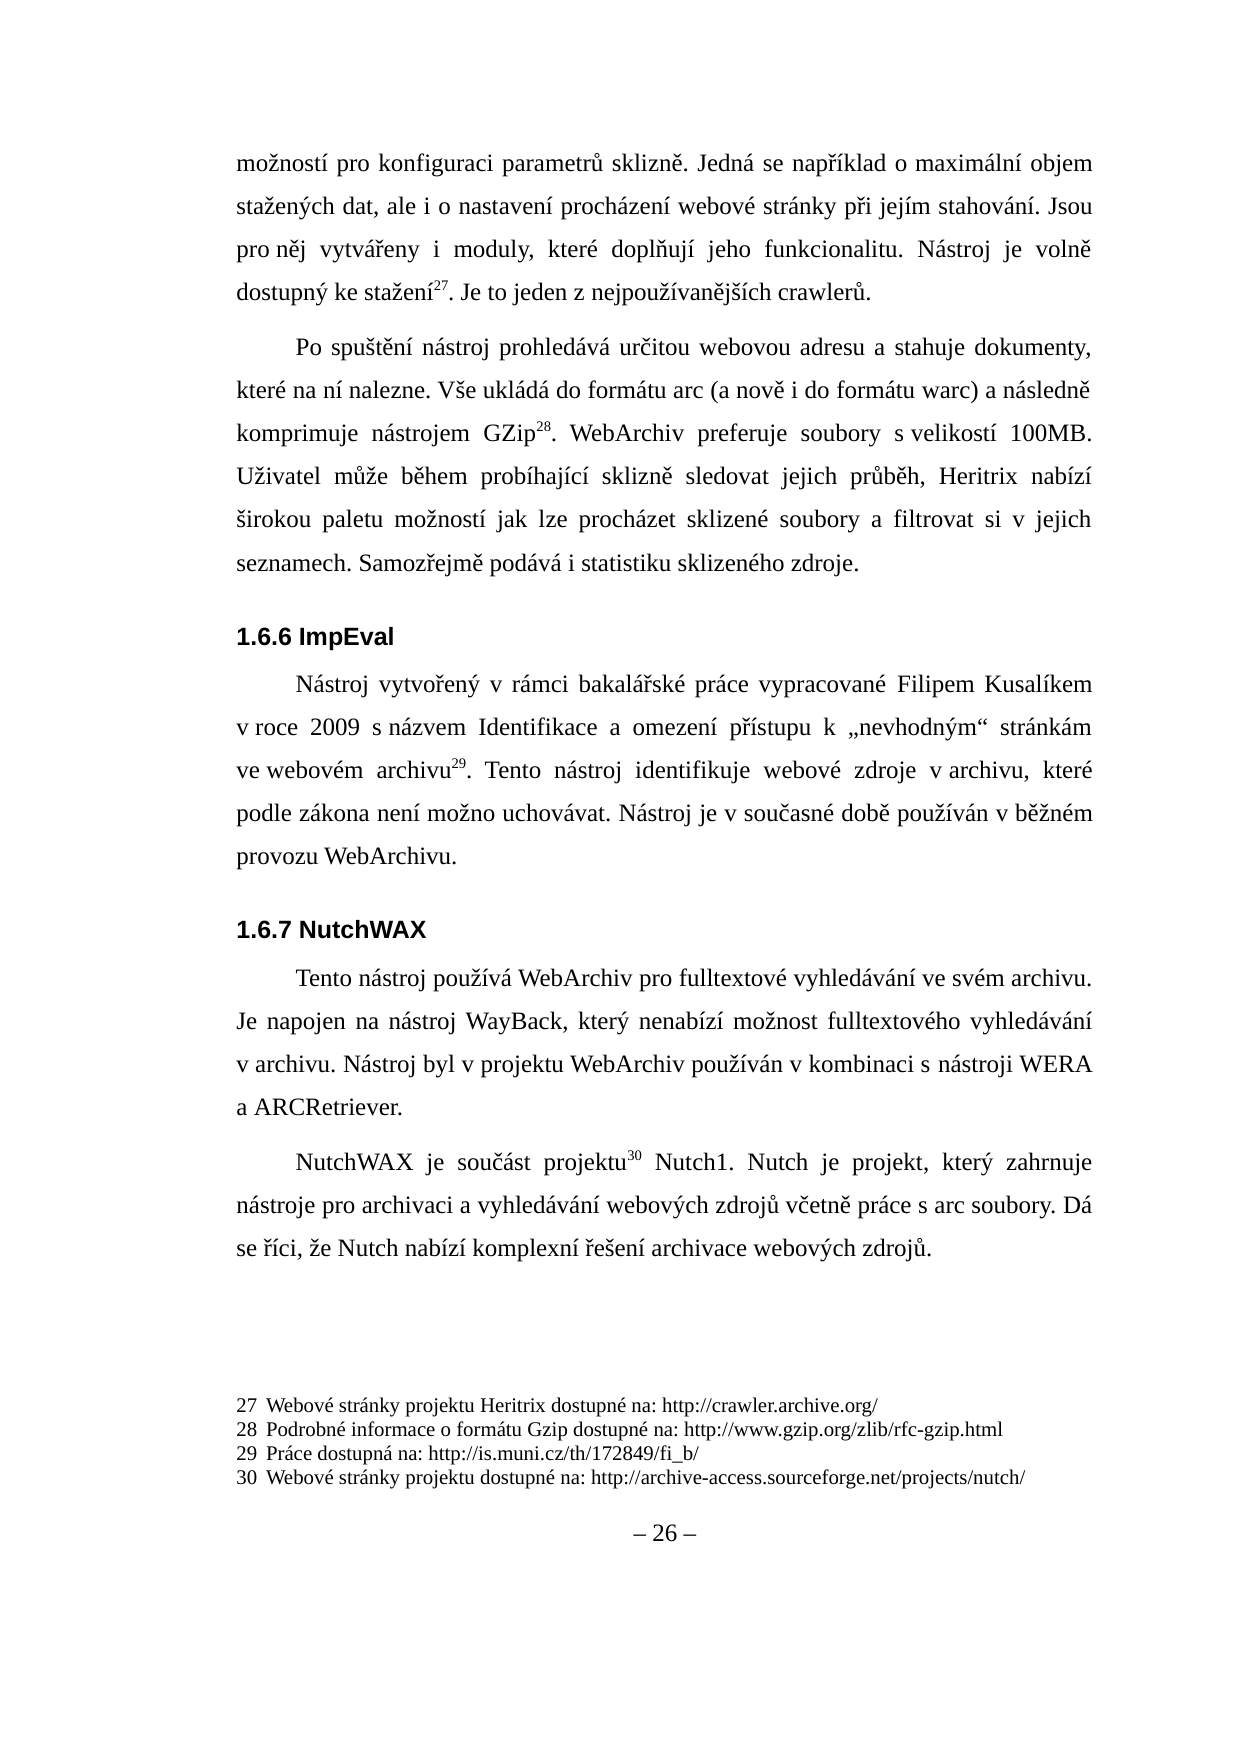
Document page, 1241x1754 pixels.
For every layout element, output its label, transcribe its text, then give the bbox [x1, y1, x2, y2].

text Práce dostupná na: http://is.muni.cz/th/172849/fi_b/ [236, 1441, 1093, 1465]
text NutchWAX je součást projektu Nutch1. Nutch je projekt, který zahrnuje nástroje pro archivaci a vyhledávání webových zdrojů včetně práce s arc soubory. Dá se říci, že Nutch nabízí komplexní řešení archivace webových zdrojů. [236, 1147, 1093, 1262]
subtitle 1.6.6 ImpEval [236, 622, 1093, 650]
subtitle 1.6.7 NutchWAX [236, 915, 1093, 944]
text Podrobné informace o formátu Gzip dostupné na: http://www.gzip.org/zlib/rfc-gzip.html [236, 1417, 1093, 1441]
text možností pro konfiguraci parametrů sklizně. Jedná se například o maximální objem stažených dat, ale i o nastavení procházení webové stránky při jejím stahování. Jsou pro něj vytvářeny i moduly, které doplňují jeho funkcionalitu. Nástroj je volně dostupný ke stažení. Je to jeden z nejpoužívanějších crawlerů. [236, 148, 1093, 306]
text Po spuštění nástroj prohledává určitou webovou adresu a stahuje dokumenty, které na ní nalezne. Vše ukládá do formátu arc (a nově i do formátu warc) a následně komprimuje nástrojem GZip. WebArchiv preferuje soubory s velikostí 100MB. Uživatel může během probíhající sklizně sledovat jejich průběh, Heritrix nabízí širokou paletu možností jak lze procházet sklizené soubory a filtrovat si v jejich seznamech. Samozřejmě podává i statistiku sklizeného zdroje. [236, 332, 1093, 576]
text Webové stránky projektu Heritrix dostupné na: http://crawler.archive.org/ [236, 1393, 1093, 1417]
text Nástroj vytvořený v rámci bakalářské práce vypracované Filipem Kusalíkem v roce 2009 s názvem Identifikace a omezení přístupu k „nevhodným“ stránkám ve webovém archivu. Tento nástroj identifikuje webové zdroje v archivu, které podle zákona není možno uchovávat. Nástroj je v současné době používán v běžném provozu WebArchivu. [236, 669, 1093, 870]
text Webové stránky projektu dostupné na: http://archive-access.sourceforge.net/projects/nutch/ [236, 1465, 1093, 1489]
text Tento nástroj používá WebArchiv pro fulltextové vyhledávání ve svém archivu. Je napojen na nástroj WayBack, který nenabízí možnost fulltextového vyhledávání v archivu. Nástroj byl v projektu WebArchiv používán v kombinaci s nástroji WERA a ARCRetriever. [236, 963, 1093, 1121]
